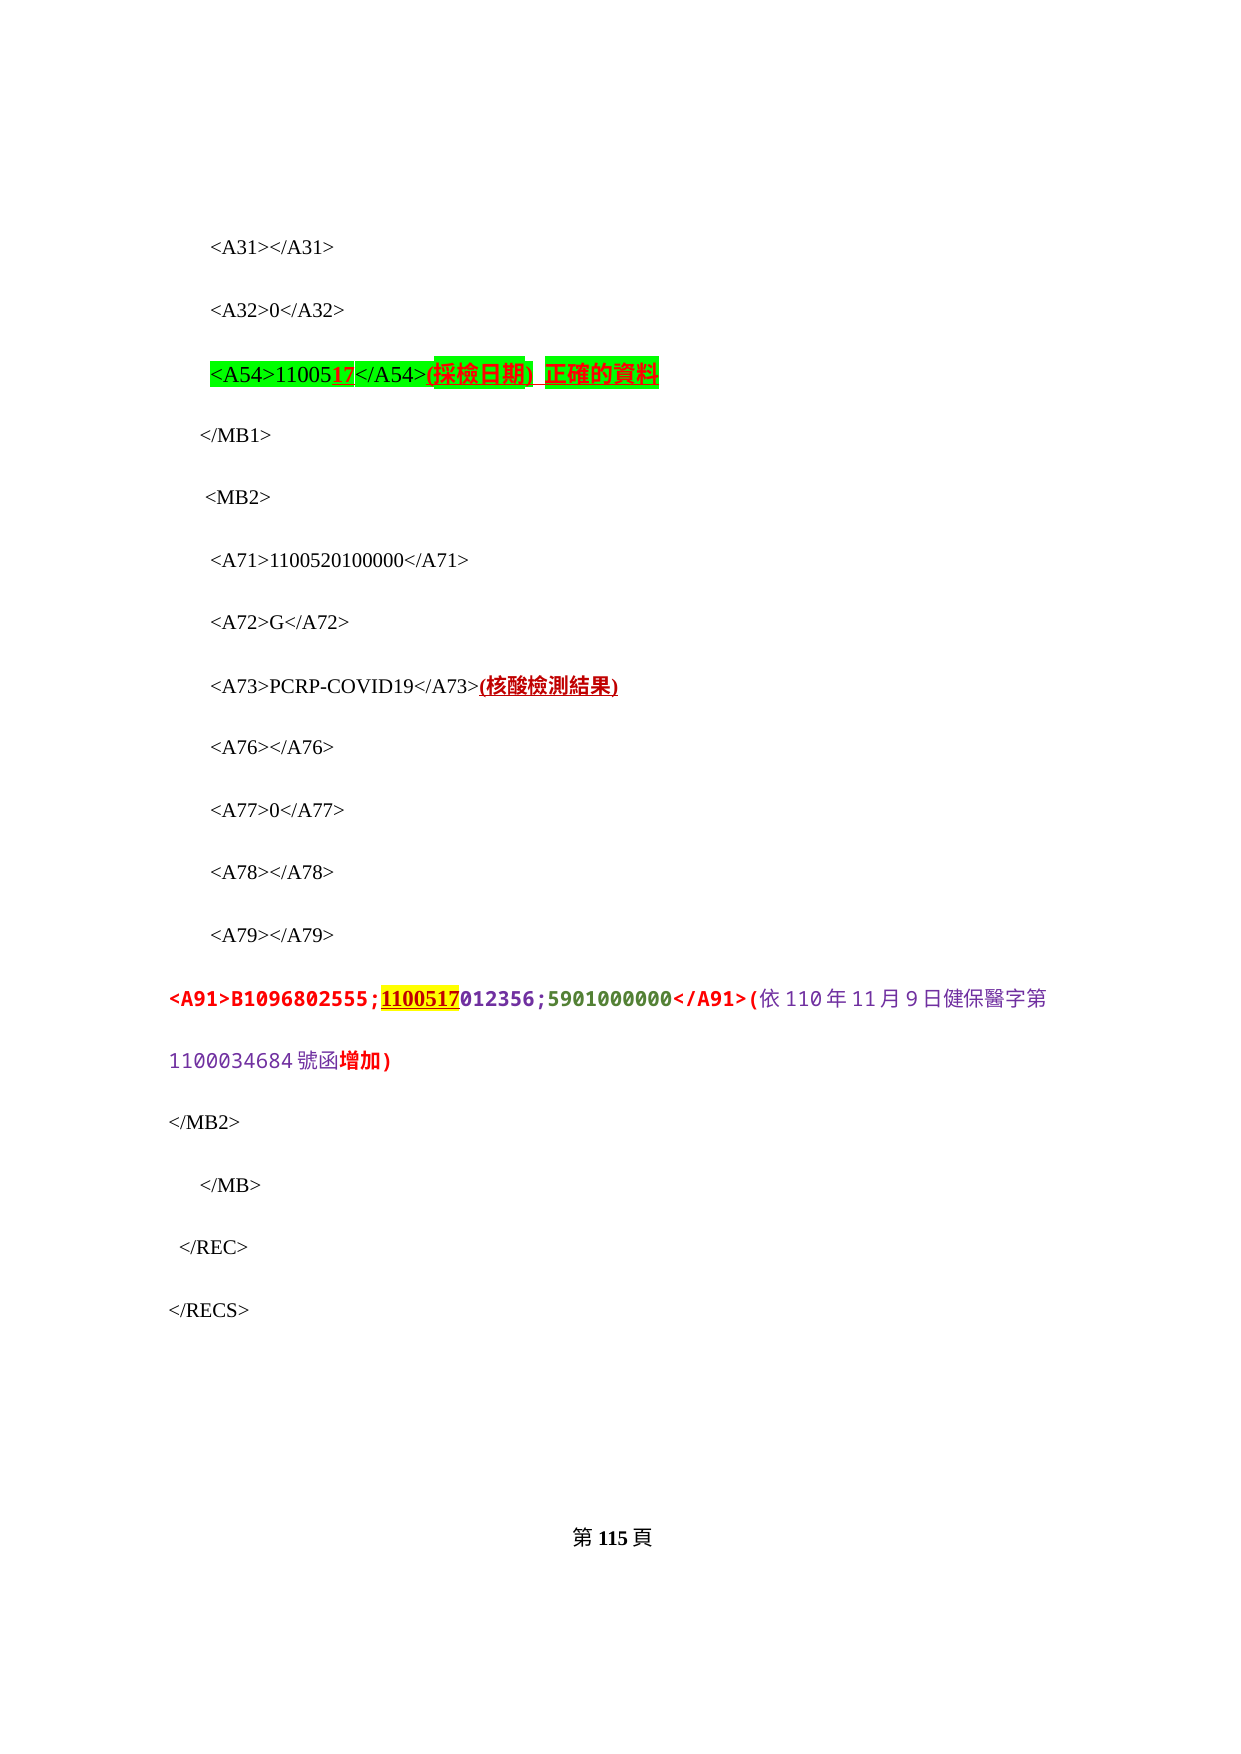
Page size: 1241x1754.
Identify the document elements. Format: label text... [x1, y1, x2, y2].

text <A32>0</A32> [168, 268, 1082, 331]
text <A31></A31> [168, 206, 1082, 268]
text <A73>PCRP-COVID19</A73>(核酸檢測結果) [168, 643, 1082, 706]
text <A77>0</A77> [168, 768, 1082, 831]
text <A76></A76> [168, 706, 1082, 768]
text </REC> [168, 1206, 1082, 1268]
text <A91>B1096802555;1100517012356;5901000000</A91>(依110年11月9日健保醫字第1100034684號函增加) [168, 956, 1082, 1081]
text <A54>1100517</A54>(採檢日期) 正確的資料 [168, 331, 1082, 393]
text </MB2> [168, 1081, 1082, 1143]
text <A79></A79> [168, 893, 1082, 956]
text <A71>1100520100000</A71> [168, 518, 1082, 581]
text <A72>G</A72> [168, 581, 1082, 643]
text <MB2> [168, 456, 1082, 518]
text </MB1> [168, 393, 1082, 456]
text </MB> [168, 1143, 1082, 1206]
text </RECS> [168, 1268, 1082, 1331]
text <A78></A78> [168, 831, 1082, 893]
